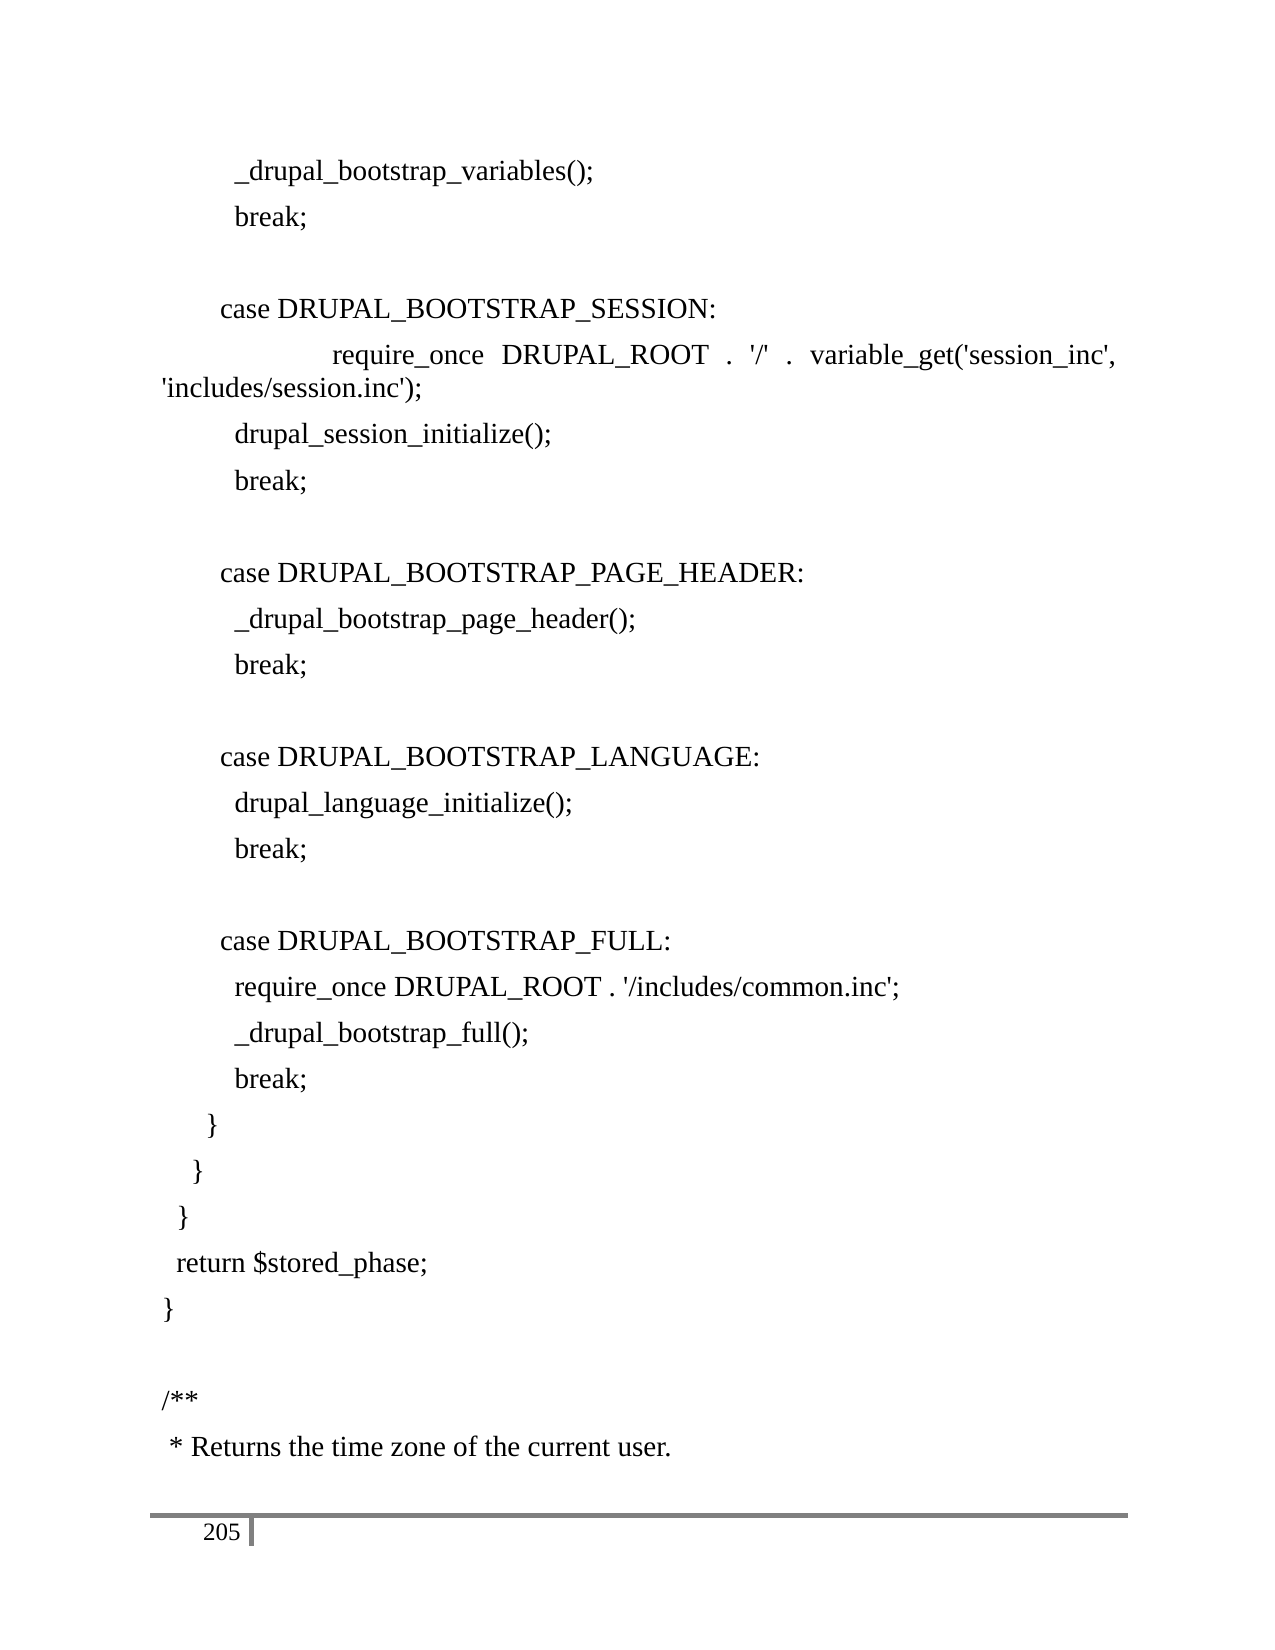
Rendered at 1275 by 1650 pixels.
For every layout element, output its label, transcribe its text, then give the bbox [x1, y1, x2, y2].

text } [161, 1291, 1117, 1325]
text break; [161, 199, 1117, 232]
text _drupal_bootstrap_full(); [161, 1015, 1117, 1049]
text break; [161, 647, 1117, 680]
text drupal_language_initialize(); [161, 785, 1117, 818]
text case DRUPAL_BOOTSTRAP_LANGUAGE: [161, 739, 1117, 772]
text break; [161, 463, 1117, 496]
text drupal_session_initialize(); [161, 417, 1117, 450]
text case DRUPAL_BOOTSTRAP_FULL: [161, 923, 1117, 957]
text _drupal_bootstrap_variables(); [161, 153, 1117, 186]
text break; [161, 1061, 1117, 1095]
text } [161, 1153, 1117, 1187]
text return $stored_phase; [161, 1245, 1117, 1279]
text case DRUPAL_BOOTSTRAP_PAGE_HEADER: [161, 555, 1117, 588]
text require_once DRUPAL_ROOT . '/' . variable_get('session_inc', 'includes/session.inc'); [161, 337, 1117, 404]
text * Returns the time zone of the current user. [161, 1429, 1117, 1463]
text } [161, 1199, 1117, 1233]
text require_once DRUPAL_ROOT . '/includes/common.inc'; [161, 969, 1117, 1003]
text } [161, 1107, 1117, 1141]
text /** [161, 1383, 1117, 1417]
text break; [161, 831, 1117, 864]
text case DRUPAL_BOOTSTRAP_SESSION: [161, 291, 1117, 324]
text _drupal_bootstrap_page_header(); [161, 601, 1117, 634]
